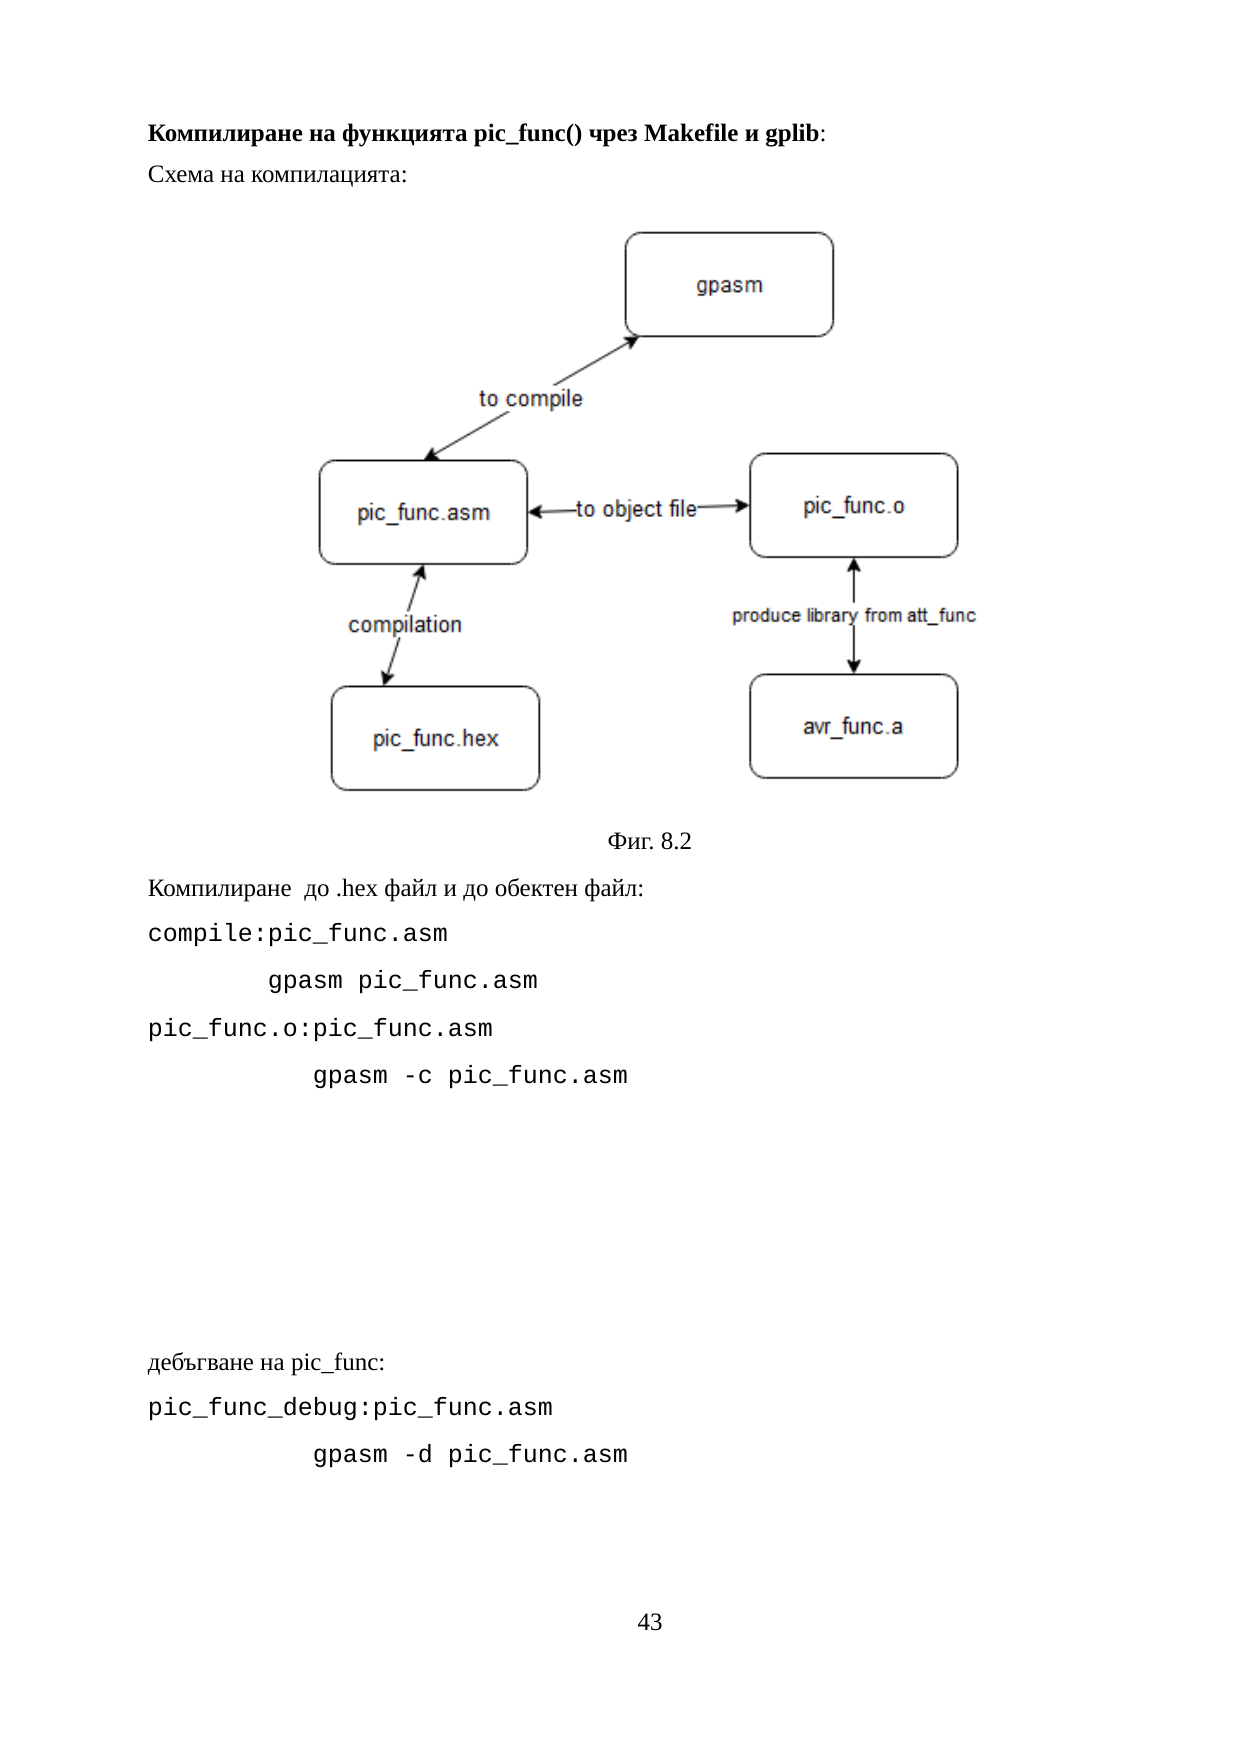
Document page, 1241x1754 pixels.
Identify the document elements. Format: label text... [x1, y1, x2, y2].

text gpasm -d pic_func.asm [148, 1442, 1152, 1470]
text Схема на компилацията: [148, 159, 1152, 188]
subtitle Компилиране на функцията pic_func() чрез Makefile и gplib: [148, 118, 1152, 147]
text Фиг. 8.2 [148, 826, 1152, 854]
text compile:pic_func.asm [148, 921, 1152, 949]
text pic_func.o:pic_func.asm [148, 1015, 1152, 1043]
text gpasm pic_func.asm [148, 968, 1152, 996]
text дебъгване на pic_func: [148, 1347, 1152, 1376]
text Компилиране до .hex файл и до обектен файл: [148, 873, 1152, 902]
picture [295, 215, 1009, 805]
text pic_func_debug:pic_func.asm [148, 1395, 1152, 1423]
text gpasm -c pic_func.asm [148, 1062, 1152, 1091]
